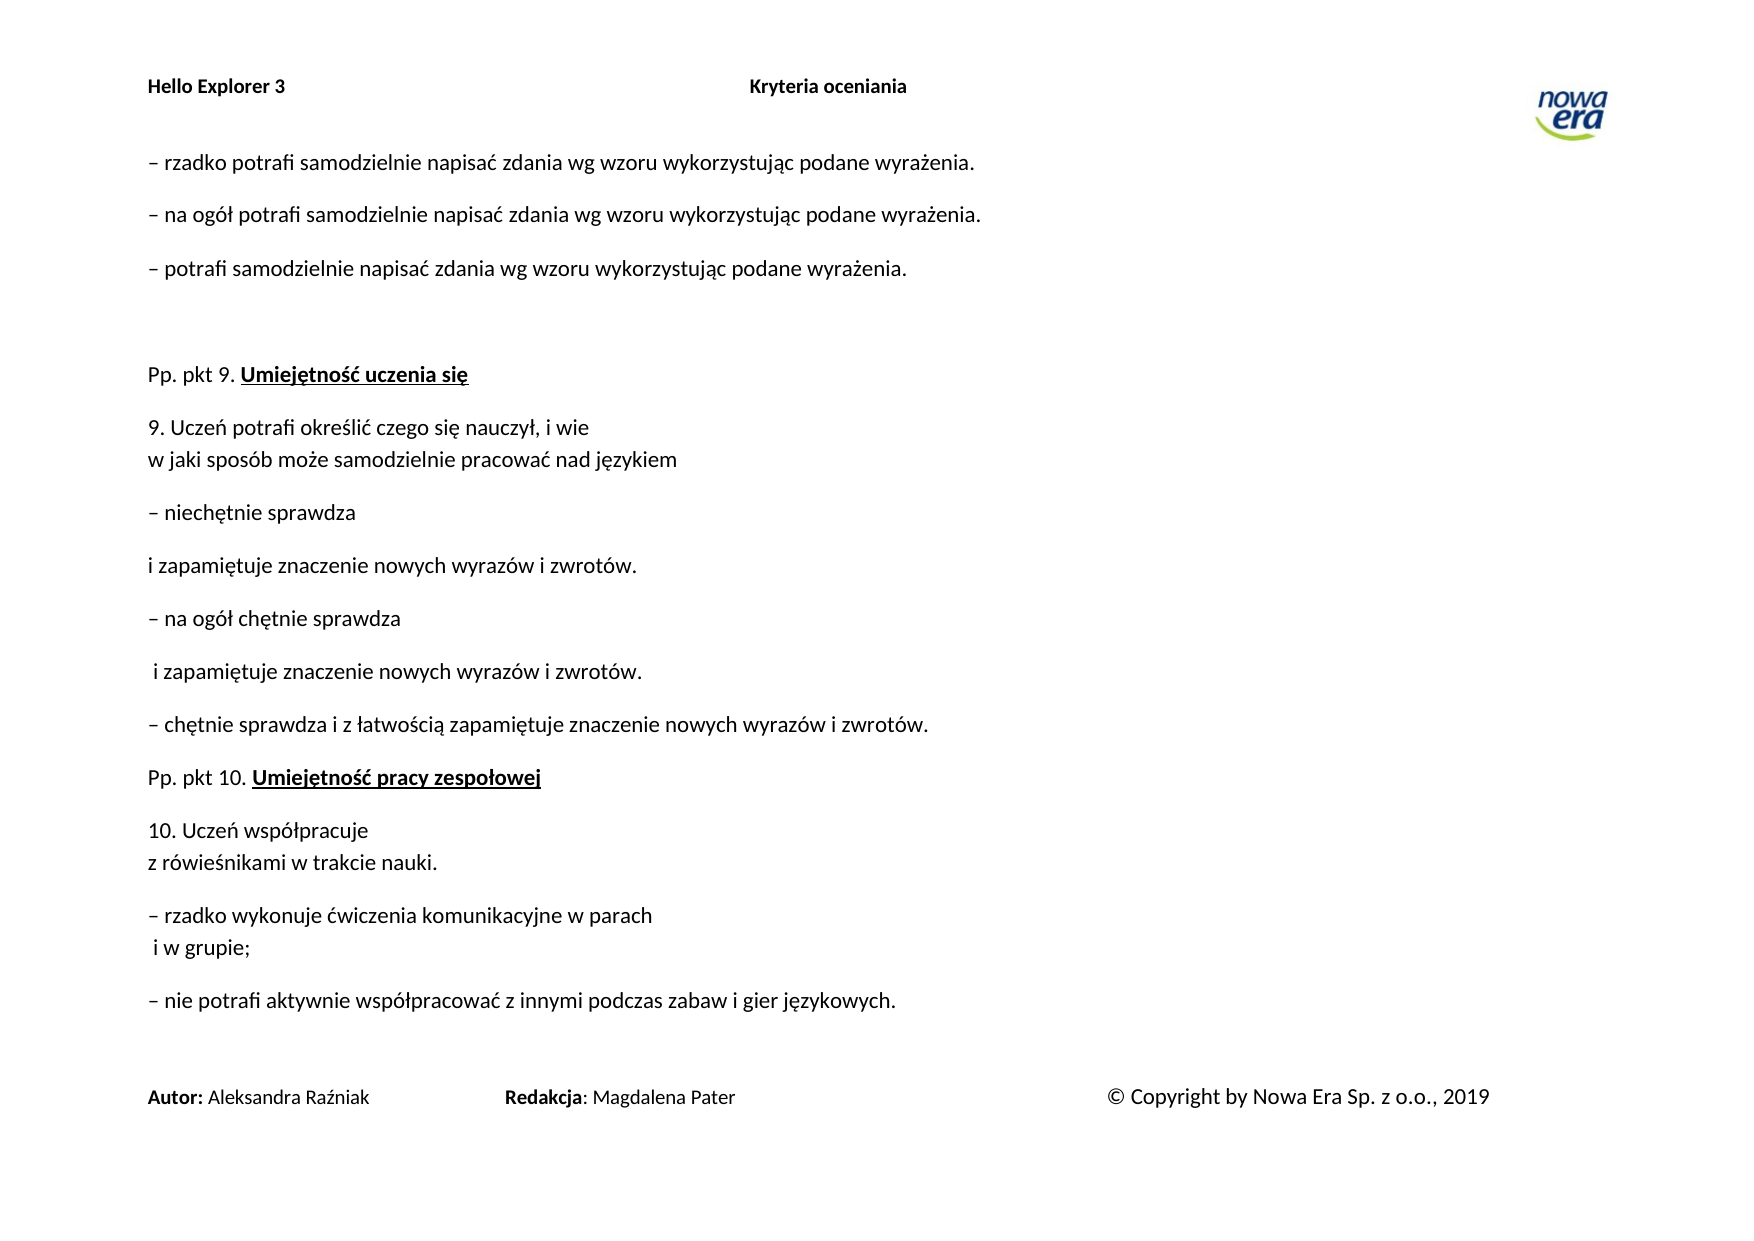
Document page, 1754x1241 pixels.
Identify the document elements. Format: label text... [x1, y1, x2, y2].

text Pp. pkt 9. Umiejętność uczenia się [148, 360, 1606, 388]
text Pp. pkt 10. Umiejętność pracy zespołowej [148, 763, 1606, 791]
text – rzadko wykonuje ćwiczenia komunikacyjne w parach i w grupie; [148, 901, 1606, 961]
text – na ogół chętnie sprawdza [148, 604, 1606, 632]
text – rzadko potrafi samodzielnie napisać zdania wg wzoru wykorzystując podane wyrażenia. [148, 148, 1606, 176]
text – chętnie sprawdza i z łatwością zapamiętuje znaczenie nowych wyrazów i zwrotów. [148, 710, 1606, 738]
text – potrafi samodzielnie napisać zdania wg wzoru wykorzystując podane wyrażenia. [148, 254, 1606, 282]
picture [1526, 83, 1621, 148]
text – niechętnie sprawdza [148, 498, 1606, 526]
text i zapamiętuje znaczenie nowych wyrazów i zwrotów. [148, 657, 1606, 685]
text – nie potrafi aktywnie współpracować z innymi podczas zabaw i gier językowych. [148, 986, 1606, 1014]
text 10. Uczeń współpracuje z rówieśnikami w trakcie nauki. [148, 816, 1606, 876]
text 9. Uczeń potrafi określić czego się nauczył, i wie w jaki sposób może samodzielnie pracować nad językiem [148, 413, 1606, 473]
text i zapamiętuje znaczenie nowych wyrazów i zwrotów. [148, 551, 1606, 579]
text – na ogół potrafi samodzielnie napisać zdania wg wzoru wykorzystując podane wyrażenia. [148, 201, 1606, 229]
